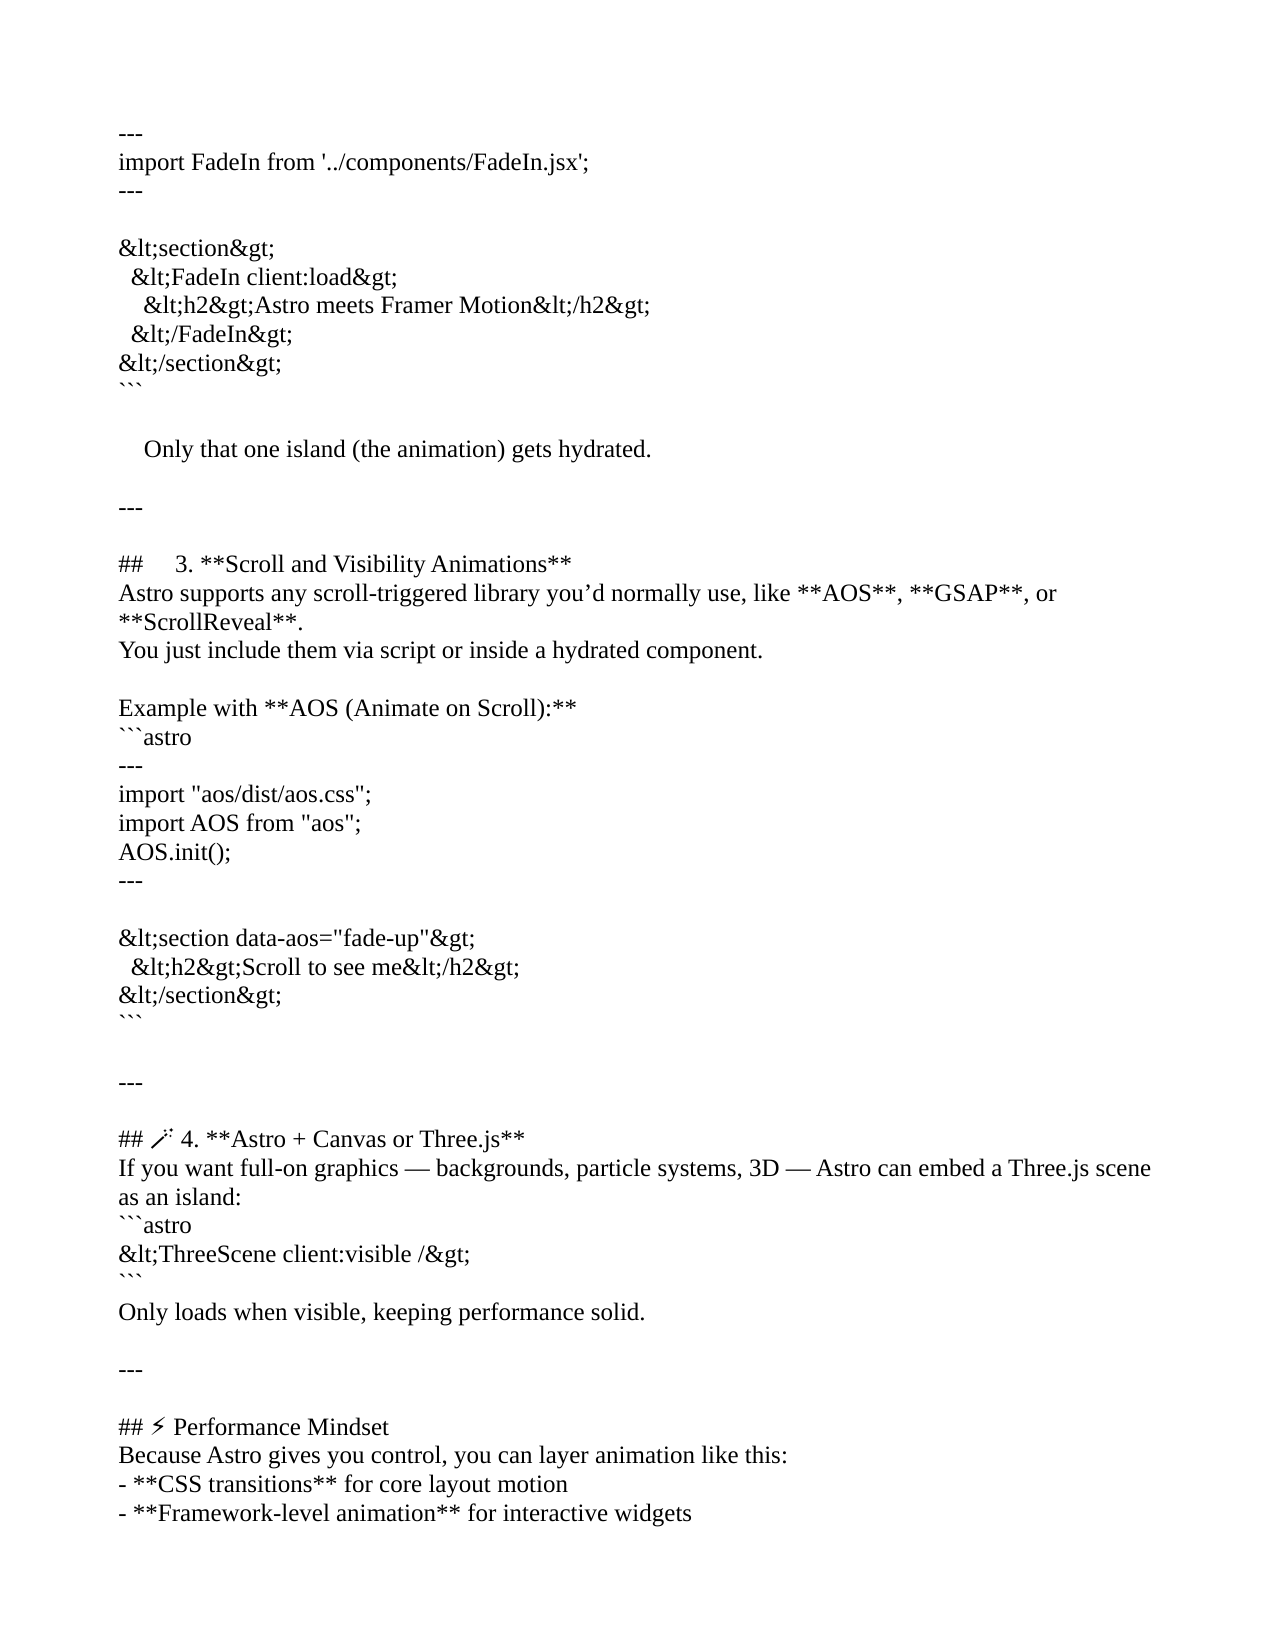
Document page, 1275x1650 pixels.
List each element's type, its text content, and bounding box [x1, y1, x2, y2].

text ``` [118, 1009, 1157, 1038]
text ## 🪄 4. **Astro + Canvas or Three.js** [118, 1124, 1157, 1153]
text Because Astro gives you control, you can layer animation like this: [118, 1441, 1157, 1469]
text ```astro [118, 722, 1157, 751]
text --- [118, 1354, 1157, 1383]
text import "aos/dist/aos.css"; [118, 779, 1157, 808]
text If you want full-on graphics — backgrounds, particle systems, 3D — Astro can embed a Three.js scene as an island: [118, 1153, 1157, 1211]
text AOS.init(); [118, 837, 1157, 866]
text import FadeIn from '../components/FadeIn.jsx'; [118, 147, 1157, 176]
text &lt;/section&gt; [118, 348, 1157, 377]
text --- [118, 176, 1157, 204]
text &lt;FadeIn client:load&gt; [118, 262, 1157, 291]
text --- [118, 118, 1157, 147]
text &lt;section data-aos="fade-up"&gt; [118, 923, 1157, 952]
text &lt;/FadeIn&gt; [118, 319, 1157, 348]
text Example with **AOS (Animate on Scroll):** [118, 693, 1157, 722]
text You just include them via script or inside a hydrated component. [118, 636, 1157, 664]
text ``` [118, 377, 1157, 406]
text import AOS from "aos"; [118, 808, 1157, 837]
text ## ⚡ Performance Mindset [118, 1412, 1157, 1441]
text &lt;/section&gt; [118, 981, 1157, 1009]
text ``` [118, 1268, 1157, 1297]
text &lt;h2&gt;Astro meets Framer Motion&lt;/h2&gt; [118, 291, 1157, 319]
text &lt;h2&gt;Scroll to see me&lt;/h2&gt; [118, 952, 1157, 981]
text Only loads when visible, keeping performance solid. [118, 1297, 1157, 1326]
text &lt;section&gt; [118, 233, 1157, 262]
text &lt;ThreeScene client:visible /&gt; [118, 1239, 1157, 1268]
text --- [118, 1067, 1157, 1096]
text --- [118, 866, 1157, 894]
text --- [118, 751, 1157, 779]
text ```astro [118, 1211, 1157, 1239]
text --- [118, 492, 1157, 521]
text 🌀 Only that one island (the animation) gets hydrated. [118, 434, 1157, 463]
text ## 🧩 3. **Scroll and Visibility Animations** [118, 549, 1157, 578]
text Astro supports any scroll-triggered library you’d normally use, like **AOS**, **GSAP**, or **ScrollReveal**. [118, 578, 1157, 636]
text - **CSS transitions** for core layout motion [118, 1469, 1157, 1498]
text - **Framework-level animation** for interactive widgets [118, 1498, 1157, 1527]
